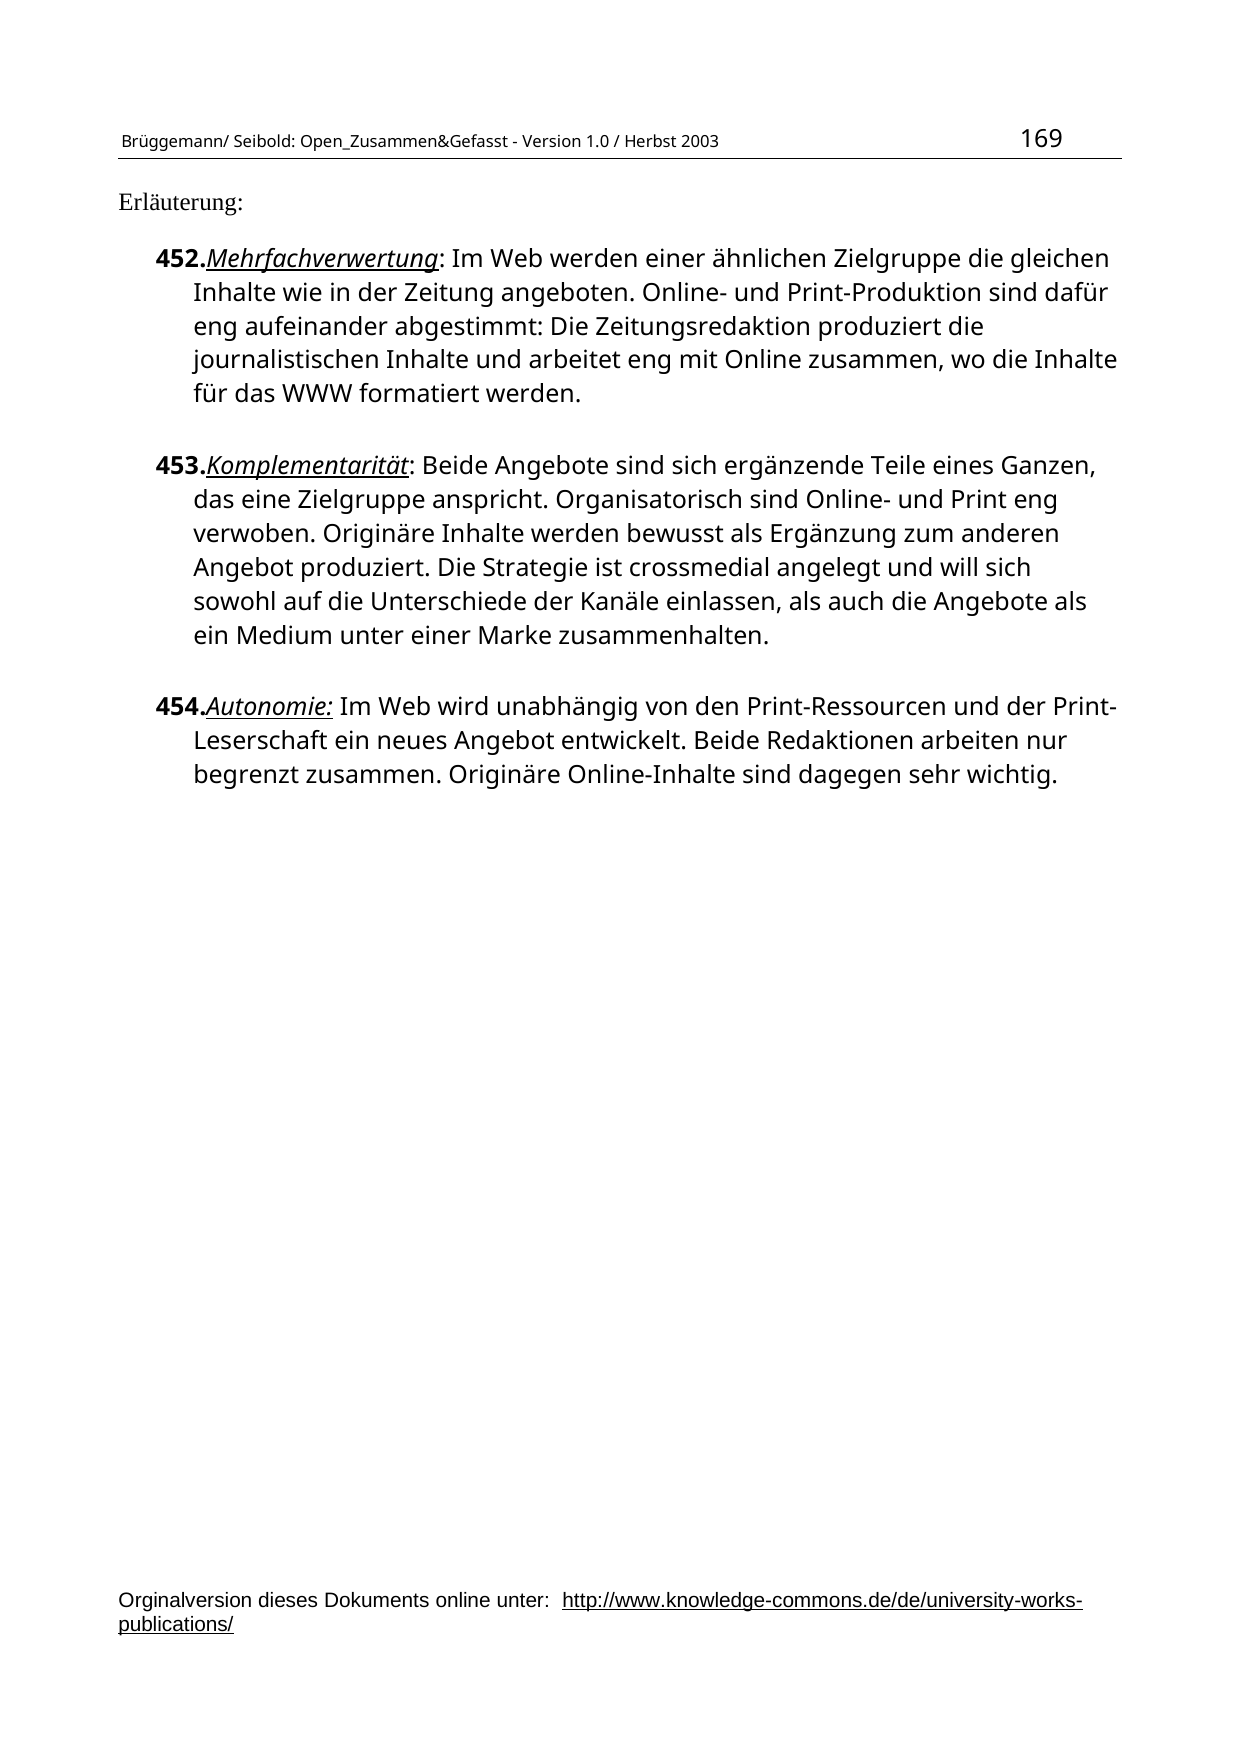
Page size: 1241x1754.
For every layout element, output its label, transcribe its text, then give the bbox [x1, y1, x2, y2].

list Mehrfachverwertung: Im Web werden einer ähnlichen Zielgruppe die gleichen Inhalte wie in der Zeitung angeboten. Online- und Print-Produktion sind dafür eng aufeinander abgestimmt: Die Zeitungsredaktion produziert die journalistischen Inhalte und arbeitet eng mit Online zusammen, wo die Inhalte für das WWW formatiert werden. [156, 241, 1122, 410]
text Erläuterung: [118, 187, 1110, 216]
list Autonomie: Im Web wird unabhängig von den Print-Ressourcen und der Print-Leserschaft ein neues Angebot entwickelt. Beide Redaktionen arbeiten nur begrenzt zusammen. Originäre Online-Inhalte sind dagegen sehr wichtig. [156, 689, 1122, 791]
list Komplementarität: Beide Angebote sind sich ergänzende Teile eines Ganzen, das eine Zielgruppe anspricht. Organisatorisch sind Online- und Print eng verwoben. Originäre Inhalte werden bewusst als Ergänzung zum anderen Angebot produziert. Die Strategie ist crossmedial angelegt und will sich sowohl auf die Unterschiede der Kanäle einlassen, als auch die Angebote als ein Medium unter einer Marke zusammenhalten. [156, 448, 1122, 652]
